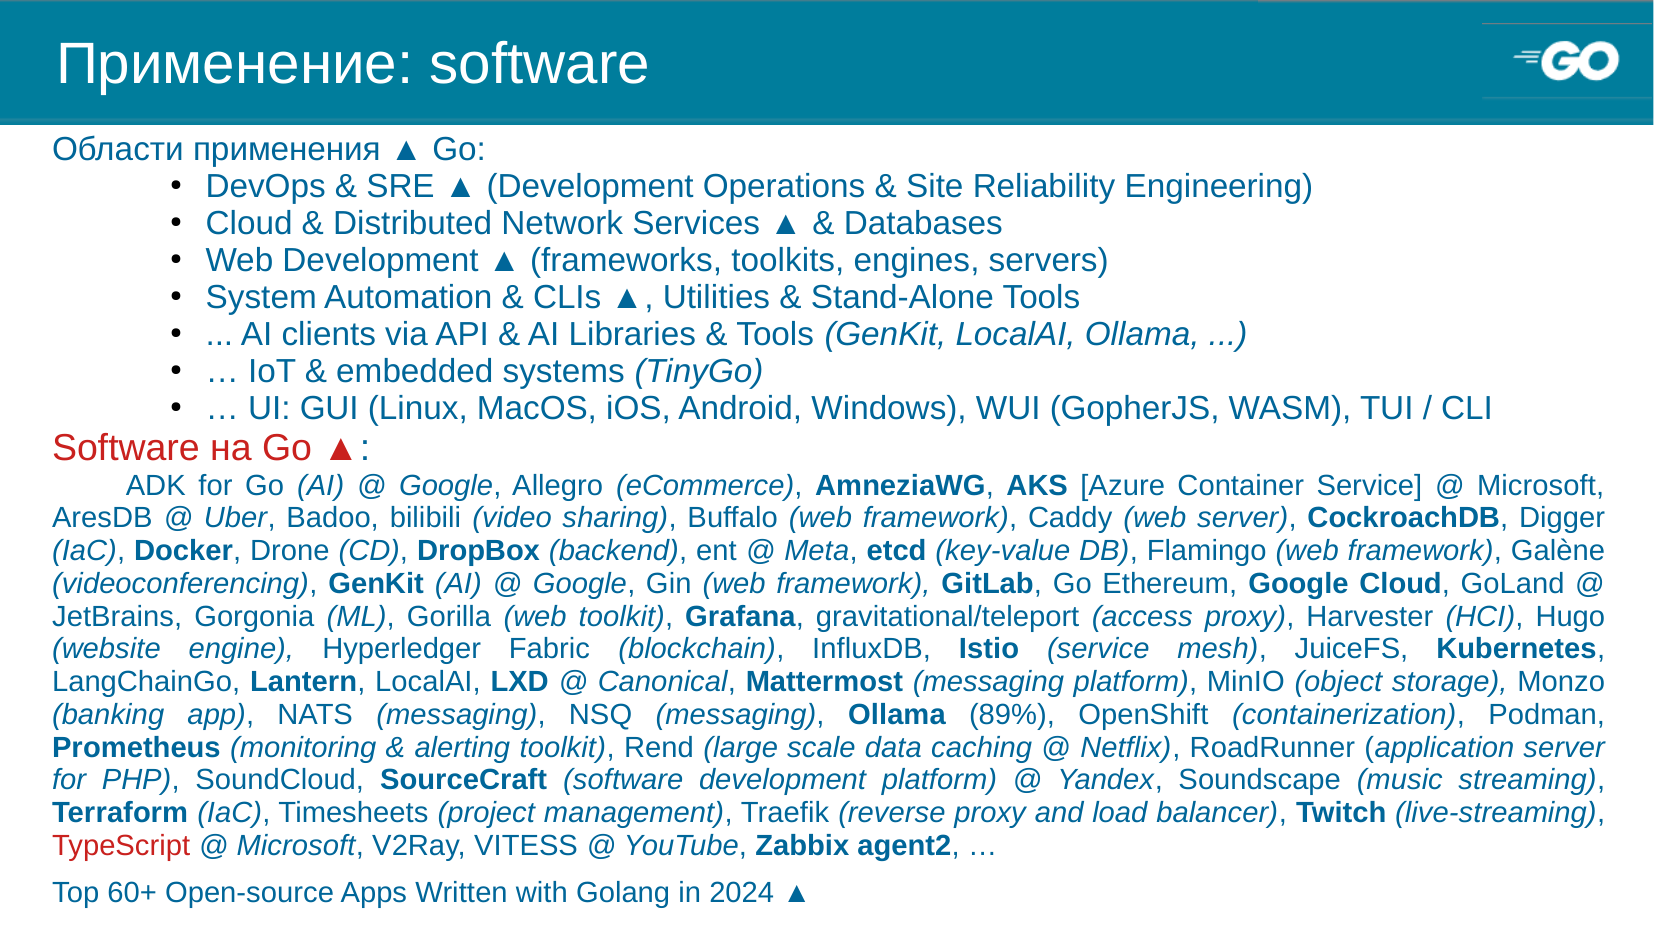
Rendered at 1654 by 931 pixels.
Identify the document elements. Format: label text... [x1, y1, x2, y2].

text_box Области применения ▲ Go: DevOps & SRE ▲ (Development Operations & Site Reliability Engineering) Cloud & Distributed Network Services ▲ & Databases Web Development ▲ (frameworks, toolkits, engines, servers) System Automation & CLIs ▲, Utilities & Stand-Alone Tools ... AI clients via API & AI Libraries & Tools (GenKit, LocalAI, Ollama, ...) … IoT & embedded systems (TinyGo) … UI: GUI (Linux, MacOS, iOS, Android, Windows), WUI (GopherJS, WASM), TUI / CLI Software на Go ▲: ADK for Go (AI) @ Google, Allegro (eCommerce), AmneziaWG, AKS [Azure Container Service] @ Microsoft, AresDB @ Uber, Badoo, bilibili (video sharing), Buffalo (web framework), Caddy (web server), CockroachDB, Digger (IaC), Docker, Drone (CD), DropBox (backend), ent @ Meta, etcd (key-value DB), Flamingo (web framework), Galène (videoconferencing), GenKit (AI) @ Google, Gin (web framework), GitLab, Go Ethereum, Google Cloud, GoLand @ JetBrains, Gorgonia (ML), Gorilla (web toolkit), Grafana, gravitational/teleport (access proxy), Harvester (HCI), Hugo (website engine), Hyperledger Fabric (blockchain), InfluxDB, Istio (service mesh), JuiceFS, Kubernetes, LangChainGo, Lantern, LocalAI, LXD @ Canonical, Mattermost (messaging platform), MinIO (object storage), Monzo (banking app), NATS (messaging), NSQ (messaging), Ollama (89%), OpenShift (containerization), Podman, Prometheus (monitoring & alerting toolkit), Rend (large scale data caching @ Netflix), RoadRunner (application server for PHP), SoundCloud, SourceCraft (software development platform) @ Yandex, Soundscape (music streaming), Terraform (IaC), Timesheets (project management), Traefik (reverse proxy and load balancer), Twitch (live-streaming), TypeScript @ Microsoft, V2Ray, VITESS @ YouTube, Zabbix agent2, … Top 60+ Open-source Apps Written with Golang in 2024 ▲ [37, 122, 1621, 917]
picture [1542, 41, 1619, 81]
text_box Применение: software [41, 23, 1495, 104]
